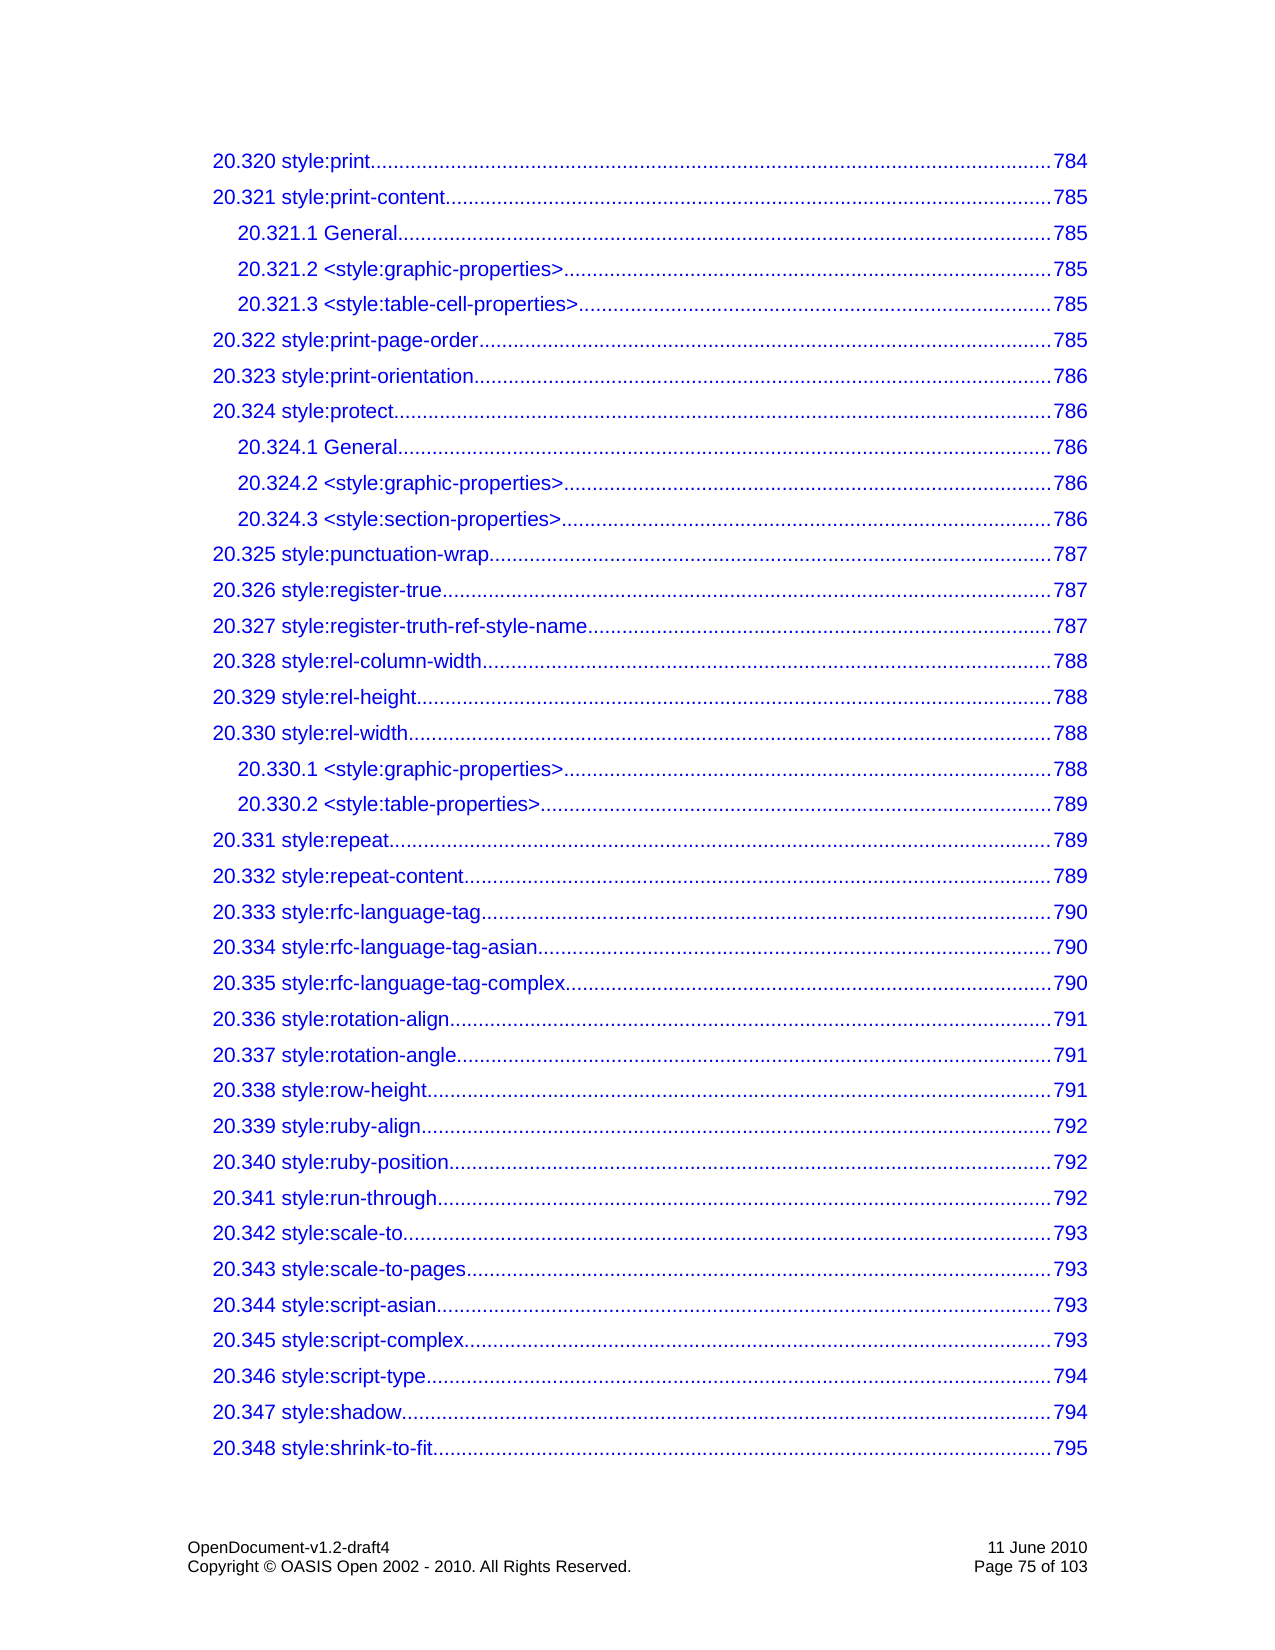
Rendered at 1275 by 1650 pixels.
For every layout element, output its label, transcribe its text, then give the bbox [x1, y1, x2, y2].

text 20.330.1 <style:graphic-properties> 788 [237, 757, 1088, 781]
text 20.321.3 <style:table-cell-properties> 785 [237, 293, 1088, 316]
text 20.342 style:scale-to 793 [212, 1222, 1088, 1245]
text 20.338 style:row-height 791 [212, 1079, 1088, 1102]
text 20.346 style:script-type 794 [212, 1365, 1088, 1388]
text 20.347 style:shadow 794 [212, 1401, 1088, 1424]
text 20.335 style:rfc-language-tag-complex 790 [212, 972, 1088, 995]
text 20.337 style:rotation-angle 791 [212, 1043, 1088, 1066]
text 20.325 style:punctuation-wrap 787 [212, 543, 1088, 566]
text 20.324.3 <style:section-properties> 786 [237, 507, 1088, 531]
text 20.348 style:shrink-to-fit 795 [212, 1436, 1088, 1459]
text 20.330 style:rel-width 788 [212, 722, 1088, 745]
text 20.321.2 <style:graphic-properties> 785 [237, 257, 1088, 280]
text 20.327 style:register-truth-ref-style-name 787 [212, 614, 1088, 638]
text 20.340 style:ruby-position 792 [212, 1150, 1088, 1174]
text 20.332 style:repeat-content 789 [212, 864, 1088, 888]
text 20.324.1 General 786 [237, 436, 1088, 459]
text 20.336 style:rotation-align 791 [212, 1007, 1088, 1031]
text 20.321.1 General 785 [237, 221, 1088, 245]
text 20.330.2 <style:table-properties> 789 [237, 793, 1088, 816]
text 20.333 style:rfc-language-tag 790 [212, 900, 1088, 923]
text 20.328 style:rel-column-width 788 [212, 650, 1088, 673]
text 20.326 style:register-true 787 [212, 579, 1088, 602]
text 20.331 style:repeat 789 [212, 829, 1088, 852]
text 20.339 style:ruby-align 792 [212, 1115, 1088, 1138]
text 20.321 style:print-content 785 [212, 186, 1088, 209]
text 20.345 style:script-complex 793 [212, 1329, 1088, 1352]
text 20.329 style:rel-height 788 [212, 686, 1088, 709]
text 20.344 style:script-asian 793 [212, 1293, 1088, 1317]
text 20.343 style:scale-to-pages 793 [212, 1258, 1088, 1281]
text 20.324 style:protect 786 [212, 400, 1088, 423]
text 20.320 style:print 784 [212, 150, 1088, 173]
text 20.323 style:print-orientation 786 [212, 364, 1088, 388]
text 20.324.2 <style:graphic-properties> 786 [237, 472, 1088, 495]
text 20.322 style:print-page-order 785 [212, 329, 1088, 352]
text 20.334 style:rfc-language-tag-asian 790 [212, 936, 1088, 959]
text 20.341 style:run-through 792 [212, 1186, 1088, 1209]
